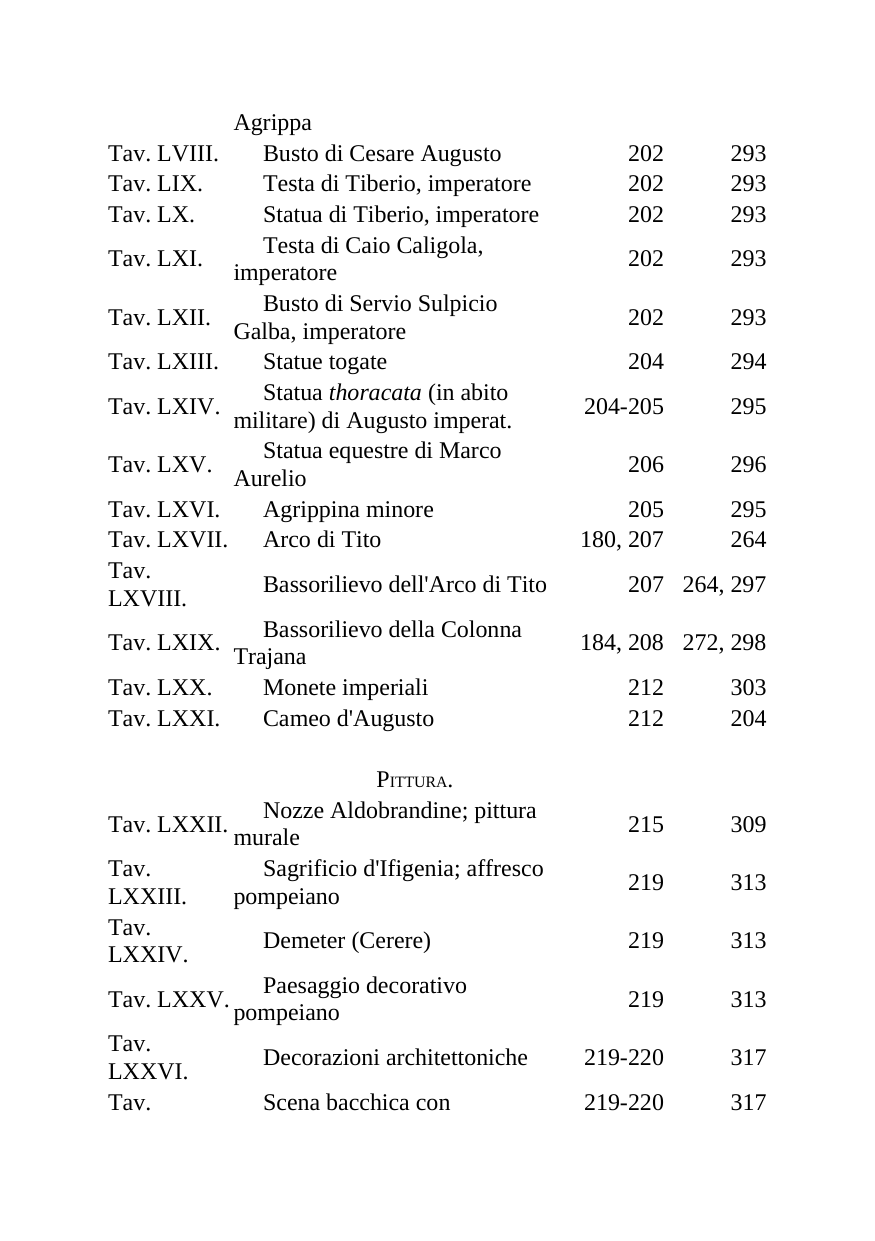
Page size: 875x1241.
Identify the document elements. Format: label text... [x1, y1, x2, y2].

table_cell [568, 733, 665, 763]
table_cell Tav. LXI. [106, 229, 232, 287]
table_cell [106, 106, 232, 137]
table_cell Tav. LXX. [106, 671, 232, 702]
table_cell 204 [665, 702, 768, 733]
table_cell Statua equestre di Marco Aurelio [232, 435, 568, 493]
table_cell 313 [665, 853, 768, 911]
table_cell Sagrificio d'Ifigenia; affresco pompeiano [232, 853, 568, 911]
table_cell 293 [665, 168, 768, 198]
table_cell 293 [665, 229, 768, 287]
table_cell 272, 298 [665, 613, 768, 671]
table_cell [665, 764, 768, 794]
table_cell 219 [568, 911, 665, 969]
table_cell 202 [568, 168, 665, 198]
table_cell 204-205 [568, 377, 665, 435]
table_cell 303 [665, 671, 768, 702]
table_cell Tav. LXXIV. [106, 911, 232, 969]
table_cell Bassorilievo della Colonna Trajana [232, 613, 568, 671]
table_cell [665, 106, 768, 137]
table_cell 205 [568, 493, 665, 524]
table_cell Agrippa [232, 106, 568, 137]
table_cell 219-220 [568, 1028, 665, 1086]
table_cell Statua di Tiberio, imperatore [232, 199, 568, 229]
table_cell Cameo d'Augusto [232, 702, 568, 733]
table_cell Bassorilievo dell'Arco di Tito [232, 555, 568, 613]
table_cell 184, 208 [568, 613, 665, 671]
table_cell 202 [568, 229, 665, 287]
table_cell Tav. LVIII. [106, 137, 232, 168]
table_cell [665, 733, 768, 763]
table_cell 215 [568, 794, 665, 853]
table_cell 293 [665, 199, 768, 229]
table_cell 295 [665, 377, 768, 435]
table_cell 264 [665, 524, 768, 555]
table_cell 202 [568, 288, 665, 346]
table_cell 204 [568, 346, 665, 377]
table_cell 219 [568, 853, 665, 911]
table_cell Testa di Caio Caligola, imperatore [232, 229, 568, 287]
table_cell [568, 106, 665, 137]
table_cell Busto di Cesare Augusto [232, 137, 568, 168]
table_cell [106, 733, 232, 763]
table_cell [568, 764, 665, 794]
table_cell Tav. [106, 1086, 232, 1117]
table_cell Agrippina minore [232, 493, 568, 524]
table_cell 294 [665, 346, 768, 377]
table_cell 309 [665, 794, 768, 853]
table_cell Nozze Aldobrandine; pittura murale [232, 794, 568, 853]
table_cell 207 [568, 555, 665, 613]
table_cell 202 [568, 199, 665, 229]
table_cell 202 [568, 137, 665, 168]
table_cell Tav. LXXII. [106, 794, 232, 853]
table_cell 317 [665, 1086, 768, 1117]
table_cell 295 [665, 493, 768, 524]
table_cell 219 [568, 969, 665, 1028]
table_cell 264, 297 [665, 555, 768, 613]
table_cell 317 [665, 1028, 768, 1086]
table_cell Tav. LXXI. [106, 702, 232, 733]
table_cell Tav. LXXIII. [106, 853, 232, 911]
table_cell Tav. LXV. [106, 435, 232, 493]
table_cell Busto di Servio Sulpicio Galba, imperatore [232, 288, 568, 346]
table_cell Arco di Tito [232, 524, 568, 555]
table_cell Tav. LXVI. [106, 493, 232, 524]
table_cell Paesaggio decorativo pompeiano [232, 969, 568, 1028]
table_cell 313 [665, 969, 768, 1028]
table_cell Scena bacchica con [232, 1086, 568, 1117]
table_cell Tav. LXXVI. [106, 1028, 232, 1086]
table_cell Tav. LXVIII. [106, 555, 232, 613]
table_cell Demeter (Cerere) [232, 911, 568, 969]
table_cell Monete imperiali [232, 671, 568, 702]
table_cell 296 [665, 435, 768, 493]
table_cell 313 [665, 911, 768, 969]
table_cell 212 [568, 702, 665, 733]
table_cell 293 [665, 137, 768, 168]
table_cell Tav. LXIII. [106, 346, 232, 377]
table_cell Tav. LXXV. [106, 969, 232, 1028]
table_cell Pittura. [232, 764, 568, 794]
table_cell Tav. LX. [106, 199, 232, 229]
table_cell Tav. LXIV. [106, 377, 232, 435]
table_cell Statua thoracata (in abito militare) di Augusto imperat. [232, 377, 568, 435]
table_cell [232, 733, 568, 763]
table_cell 212 [568, 671, 665, 702]
table_cell 293 [665, 288, 768, 346]
table_cell Tav. LIX. [106, 168, 232, 198]
table_cell Decorazioni architettoniche [232, 1028, 568, 1086]
table_cell 180, 207 [568, 524, 665, 555]
table_cell Tav. LXII. [106, 288, 232, 346]
table_cell 206 [568, 435, 665, 493]
table_cell Statue togate [232, 346, 568, 377]
table_cell Tav. LXVII. [106, 524, 232, 555]
table_cell 219-220 [568, 1086, 665, 1117]
table_cell Tav. LXIX. [106, 613, 232, 671]
table_cell Testa di Tiberio, imperatore [232, 168, 568, 198]
table_cell [106, 764, 232, 794]
